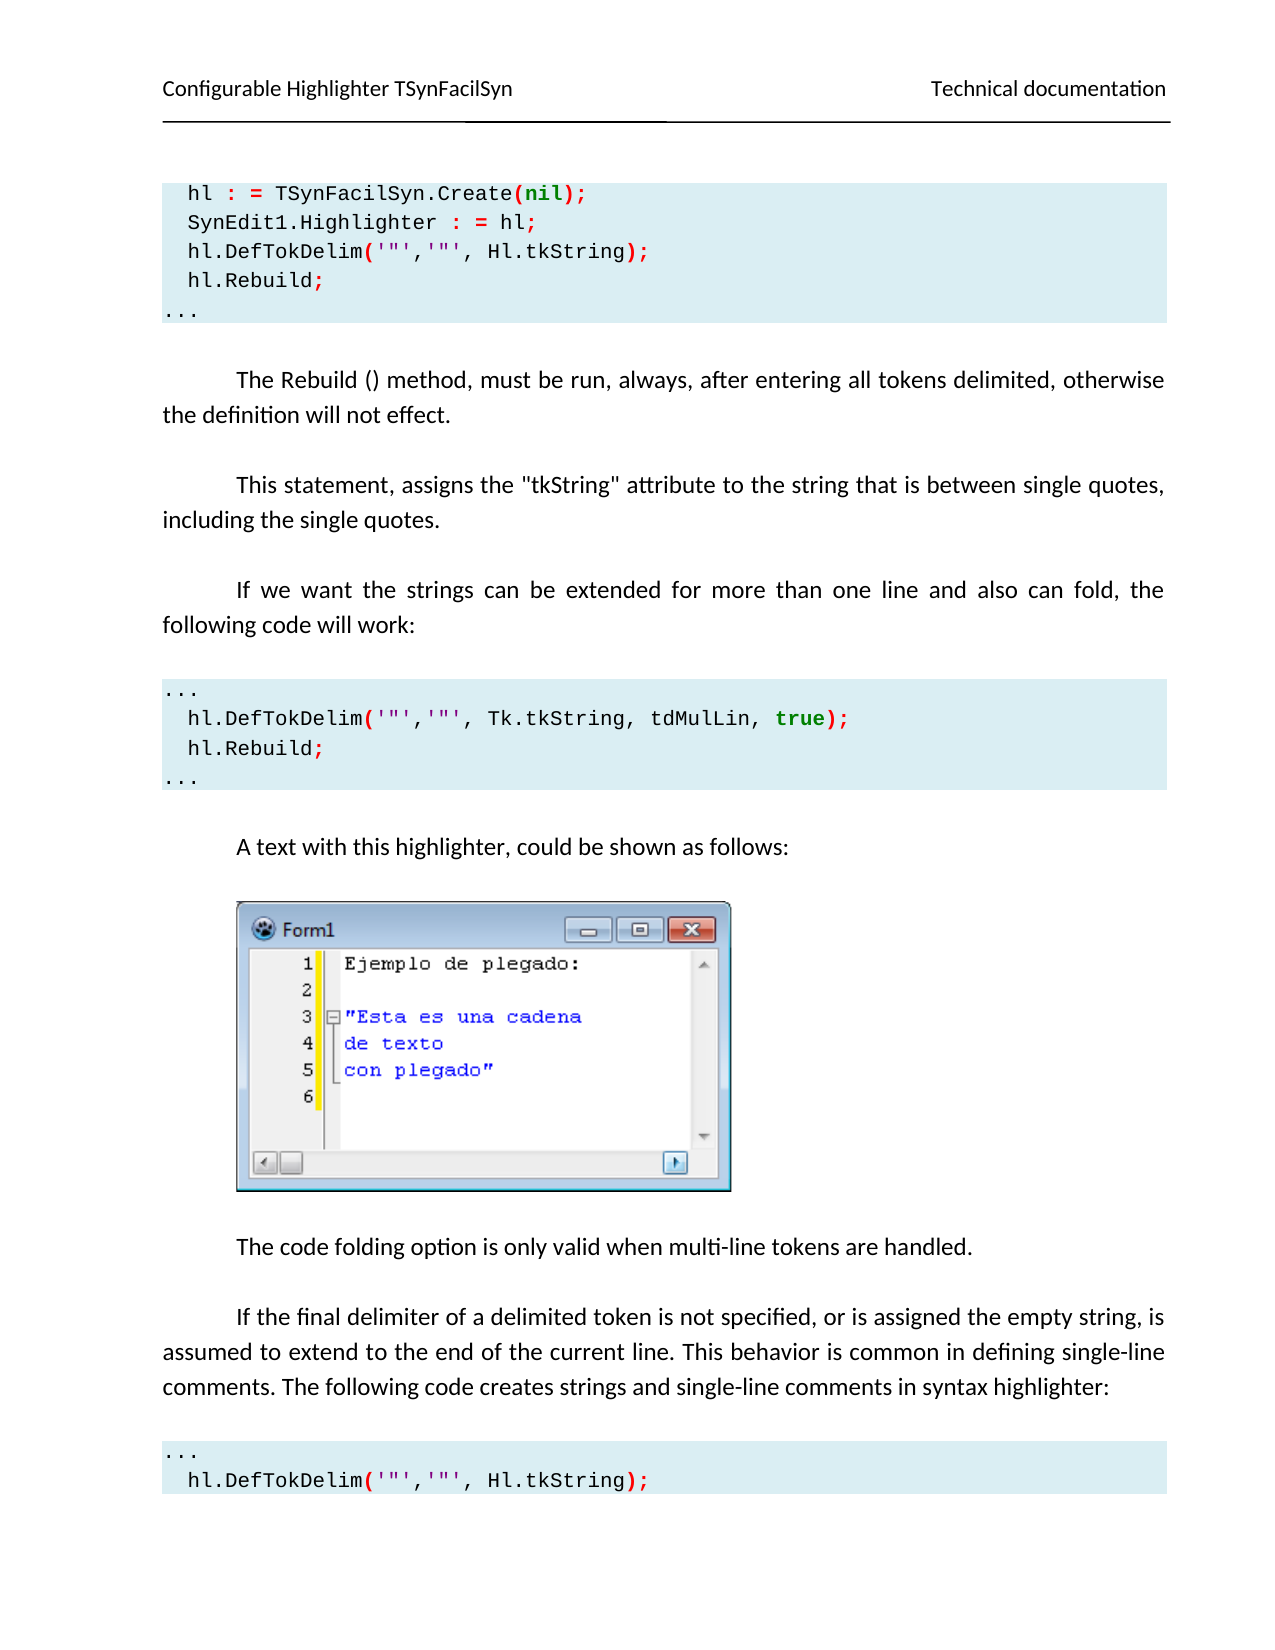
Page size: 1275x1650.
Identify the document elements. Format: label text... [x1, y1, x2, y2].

text SynEdit1.Highlighter : = hl; [162, 212, 1167, 236]
text hl.DefTokDelim('"','"', Hl.tkString); [162, 1470, 1167, 1494]
text hl.Rebuild; [162, 737, 1167, 761]
text If we want the strings can be extended for more than one line and also can fold, the following code will work: [162, 574, 1167, 639]
text ... [162, 300, 1167, 323]
text hl.DefTokDelim('"','"', Hl.tkString); [162, 241, 1167, 265]
text hl.DefTokDelim('"','"', Tk.tkString, tdMulLin, true); [162, 708, 1167, 732]
text The Rebuild () method, must be run, always, after entering all tokens delimited, otherwise the definition will not effect. [162, 364, 1167, 429]
text This statement, assigns the "tkString" attribute to the string that is between single quotes, including the single quotes. [162, 469, 1167, 534]
text A text with this highlighter, could be shown as follows: [162, 831, 1167, 862]
text ... [162, 1441, 1167, 1464]
text hl : = TSynFacilSyn.Create(nil); [162, 183, 1167, 206]
text hl.Rebuild; [162, 270, 1167, 294]
text ... [162, 679, 1167, 703]
text ... [162, 767, 1167, 790]
picture [236, 901, 732, 1192]
text The code folding option is only valid when multi-line tokens are handled. [162, 1231, 1167, 1261]
text If the final delimiter of a delimited token is not specified, or is assigned the empty string, is assumed to extend to the end of the current line. This behavior is common in defining single-line comments. The following code creates strings and single-line comments in syntax highlighter: [162, 1301, 1167, 1401]
